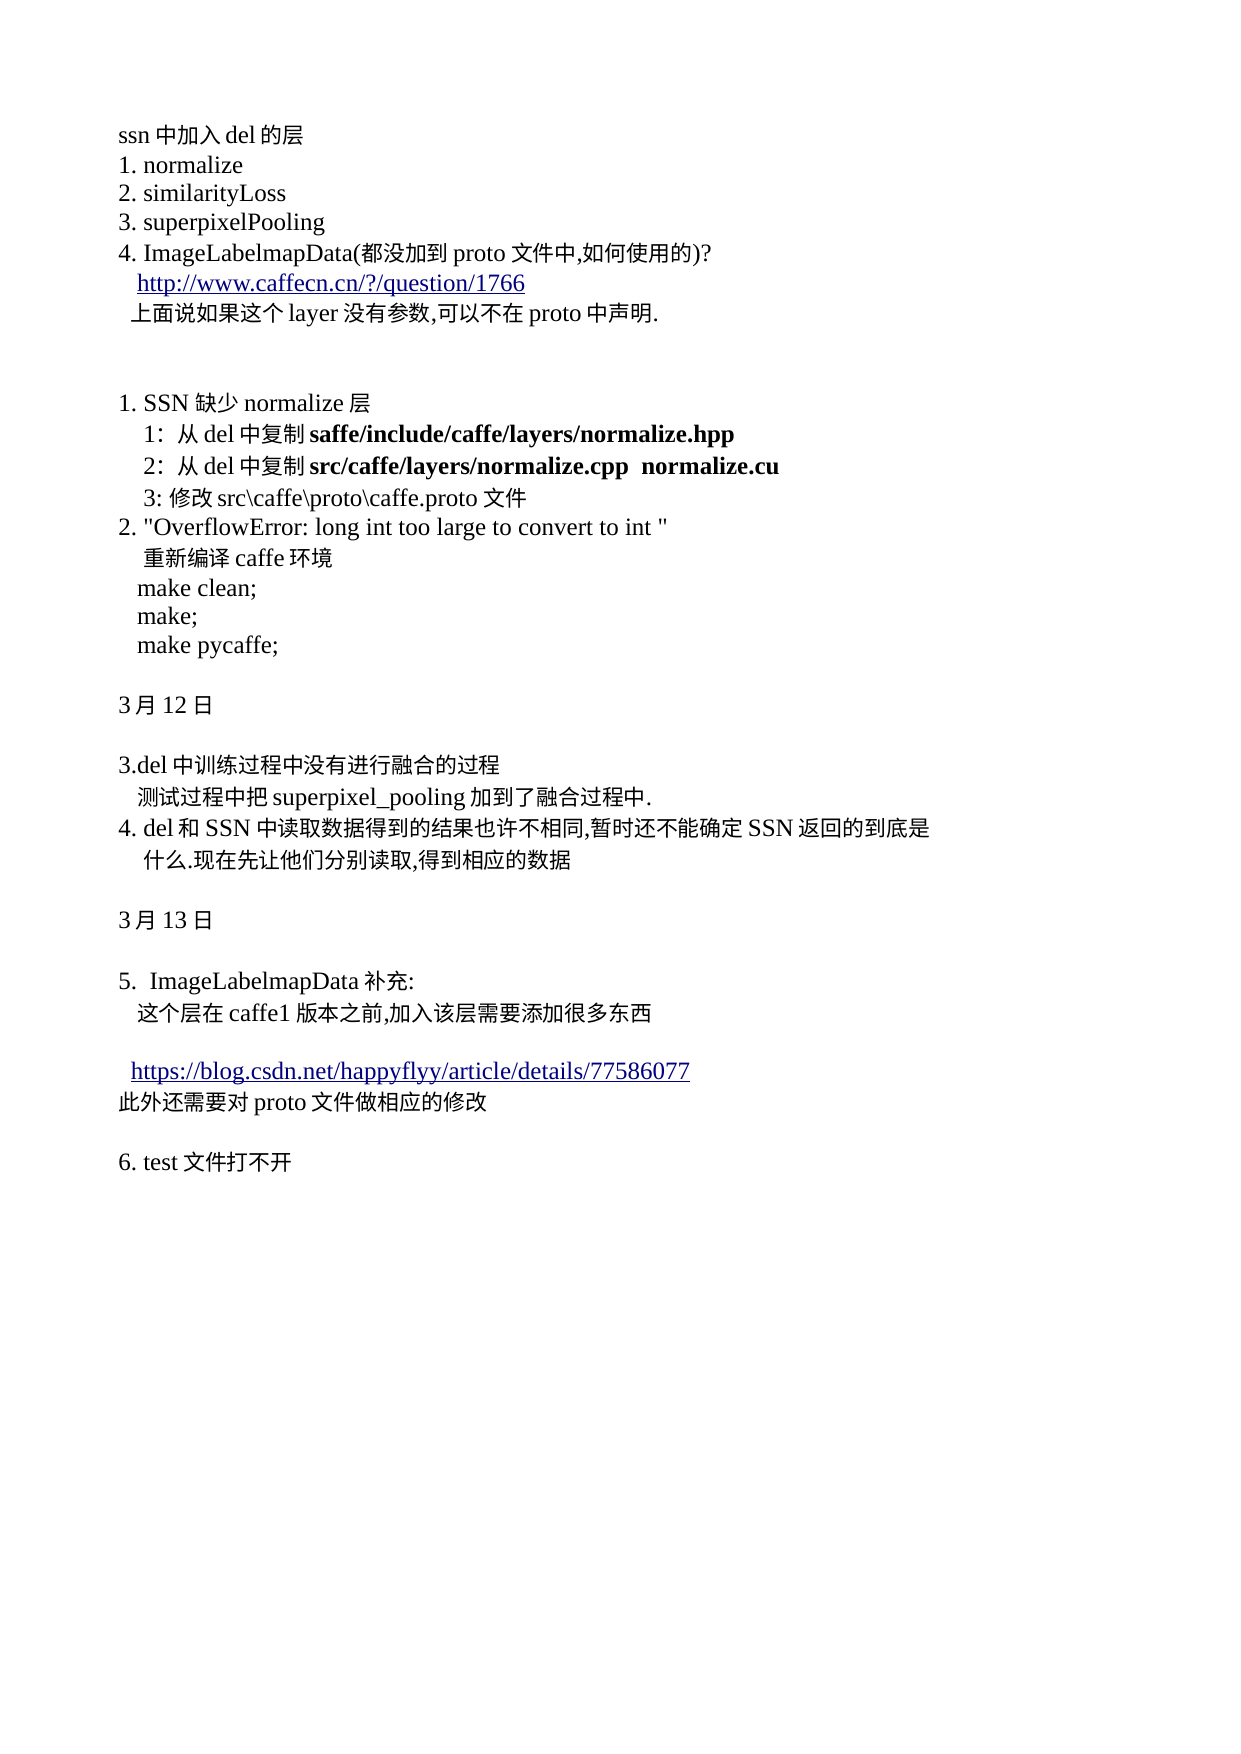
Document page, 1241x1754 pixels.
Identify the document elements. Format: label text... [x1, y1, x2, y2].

text ssn中加入del的层 [118, 118, 1122, 150]
text 这个层在caffe1版本之前,加入该层需要添加很多东西 [118, 996, 1122, 1027]
text 3.del中训练过程中没有进行融合的过程 [118, 748, 1122, 780]
text 3: 修改src\caffe\proto\caffe.proto文件 [118, 481, 1122, 512]
text 5. ImageLabelmapData补充: [118, 964, 1122, 996]
text 4. ImageLabelmapData(都没加到proto文件中,如何使用的)​? [118, 236, 1122, 268]
text 什么.现在先让他们分别读取,得到相应的数据 [118, 843, 1122, 875]
text make clean; make; make pycaffe; [118, 573, 1122, 659]
text 测试过程中把superpixel_pooling加到了融合过程中. [118, 780, 1122, 811]
text 重新编译caffe环境 [118, 541, 1122, 573]
text 1：从del中复制saffe/include/caffe/layers/normalize.hpp [118, 417, 1122, 449]
text 3. superpixelPooling [118, 207, 1122, 236]
text 2. similarityLoss [118, 178, 1122, 207]
text 2. "OverflowError: long int too large to convert to int " [118, 512, 1122, 541]
text 上面说如果这个layer没有参数,可以不在proto中声明. [118, 296, 1122, 328]
text http://www.caffecn.cn/?/question/1766 [118, 268, 1122, 296]
text 1. normalize [118, 150, 1122, 178]
text 1. SSN 缺少 normalize层 [118, 386, 1122, 417]
text 4. del和SSN中读取数据得到的结果也许不相同,暂时还不能确定SSN返回的到底是 [118, 811, 1122, 843]
text https://blog.csdn.net/happyflyy/article/details/77586077 [118, 1056, 1122, 1085]
text 3月12日 [118, 688, 1122, 719]
text 6. test文件打不开 [118, 1145, 1122, 1177]
text 3月13日 [118, 903, 1122, 935]
text 2：从del中复制src/caffe/layers/normalize.cpp normalize.cu [118, 449, 1122, 481]
text 此外还需要对proto文件做相应的修改 [118, 1085, 1122, 1116]
